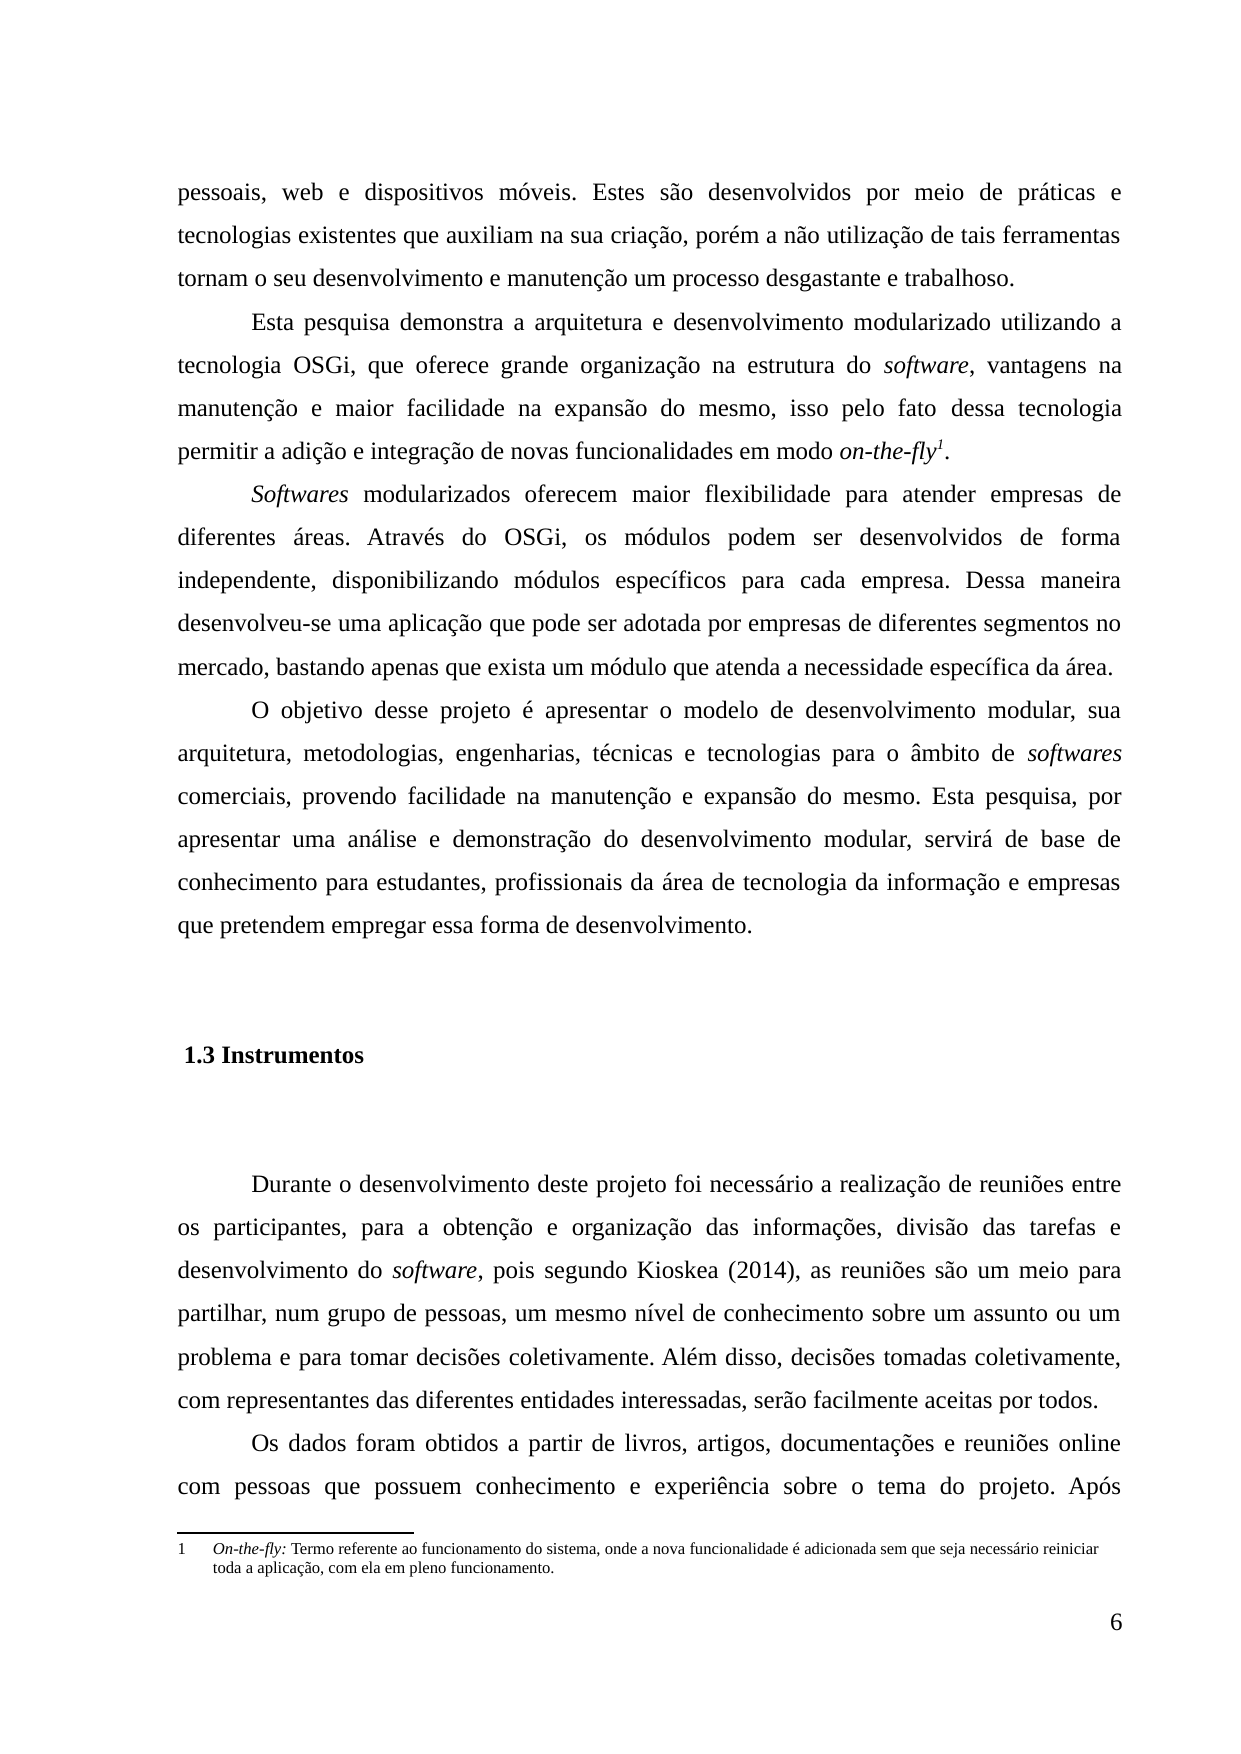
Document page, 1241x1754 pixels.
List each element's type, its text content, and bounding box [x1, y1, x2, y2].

text pessoais, web e dispositivos móveis. Estes são desenvolvidos por meio de práticas e tecnologias existentes que auxiliam na sua criação, porém a não utilização de tais ferramentas tornam o seu desenvolvimento e manutenção um processo desgastante e trabalhoso. [177, 177, 1122, 292]
text O objetivo desse projeto é apresentar o modelo de desenvolvimento modular, sua arquitetura, metodologias, engenharias, técnicas e tecnologias para o âmbito de softwares comerciais, provendo facilidade na manutenção e expansão do mesmo. Esta pesquisa, por apresentar uma análise e demonstração do desenvolvimento modular, servirá de base de conhecimento para estudantes, profissionais da área de tecnologia da informação e empresas que pretendem empregar essa forma de desenvolvimento. [177, 695, 1122, 939]
text On-the-fly: Termo referente ao funcionamento do sistema, onde a nova funcionalidade é adicionada sem que seja necessário reiniciar toda a aplicação, com ela em pleno funcionamento. [177, 1539, 1122, 1577]
text Softwares modularizados oferecem maior flexibilidade para atender empresas de diferentes áreas. Através do OSGi, os módulos podem ser desenvolvidos de forma independente, disponibilizando módulos específicos para cada empresa. Dessa maneira desenvolveu-se uma aplicação que pode ser adotada por empresas de diferentes segmentos no mercado, bastando apenas que exista um módulo que atenda a necessidade específica da área. [177, 479, 1122, 680]
subtitle Instrumentos [177, 1040, 1122, 1068]
text Esta pesquisa demonstra a arquitetura e desenvolvimento modularizado utilizando a tecnologia OSGi, que oferece grande organização na estrutura do software, vantagens na manutenção e maior facilidade na expansão do mesmo, isso pelo fato dessa tecnologia permitir a adição e integração de novas funcionalidades em modo on-the-fly. [177, 307, 1122, 465]
text Os dados foram obtidos a partir de livros, artigos, documentações e reuniões online com pessoas que possuem conhecimento e experiência sobre o tema do projeto. Após [177, 1428, 1122, 1500]
text Durante o desenvolvimento deste projeto foi necessário a realização de reuniões entre os participantes, para a obtenção e organização das informações, divisão das tarefas e desenvolvimento do software, pois segundo Kioskea (2014), as reuniões são um meio para partilhar, num grupo de pessoas, um mesmo nível de conhecimento sobre um assunto ou um problema e para tomar decisões coletivamente. Além disso, decisões tomadas coletivamente, com representantes das diferentes entidades interessadas, serão facilmente aceitas por todos. [177, 1169, 1122, 1413]
